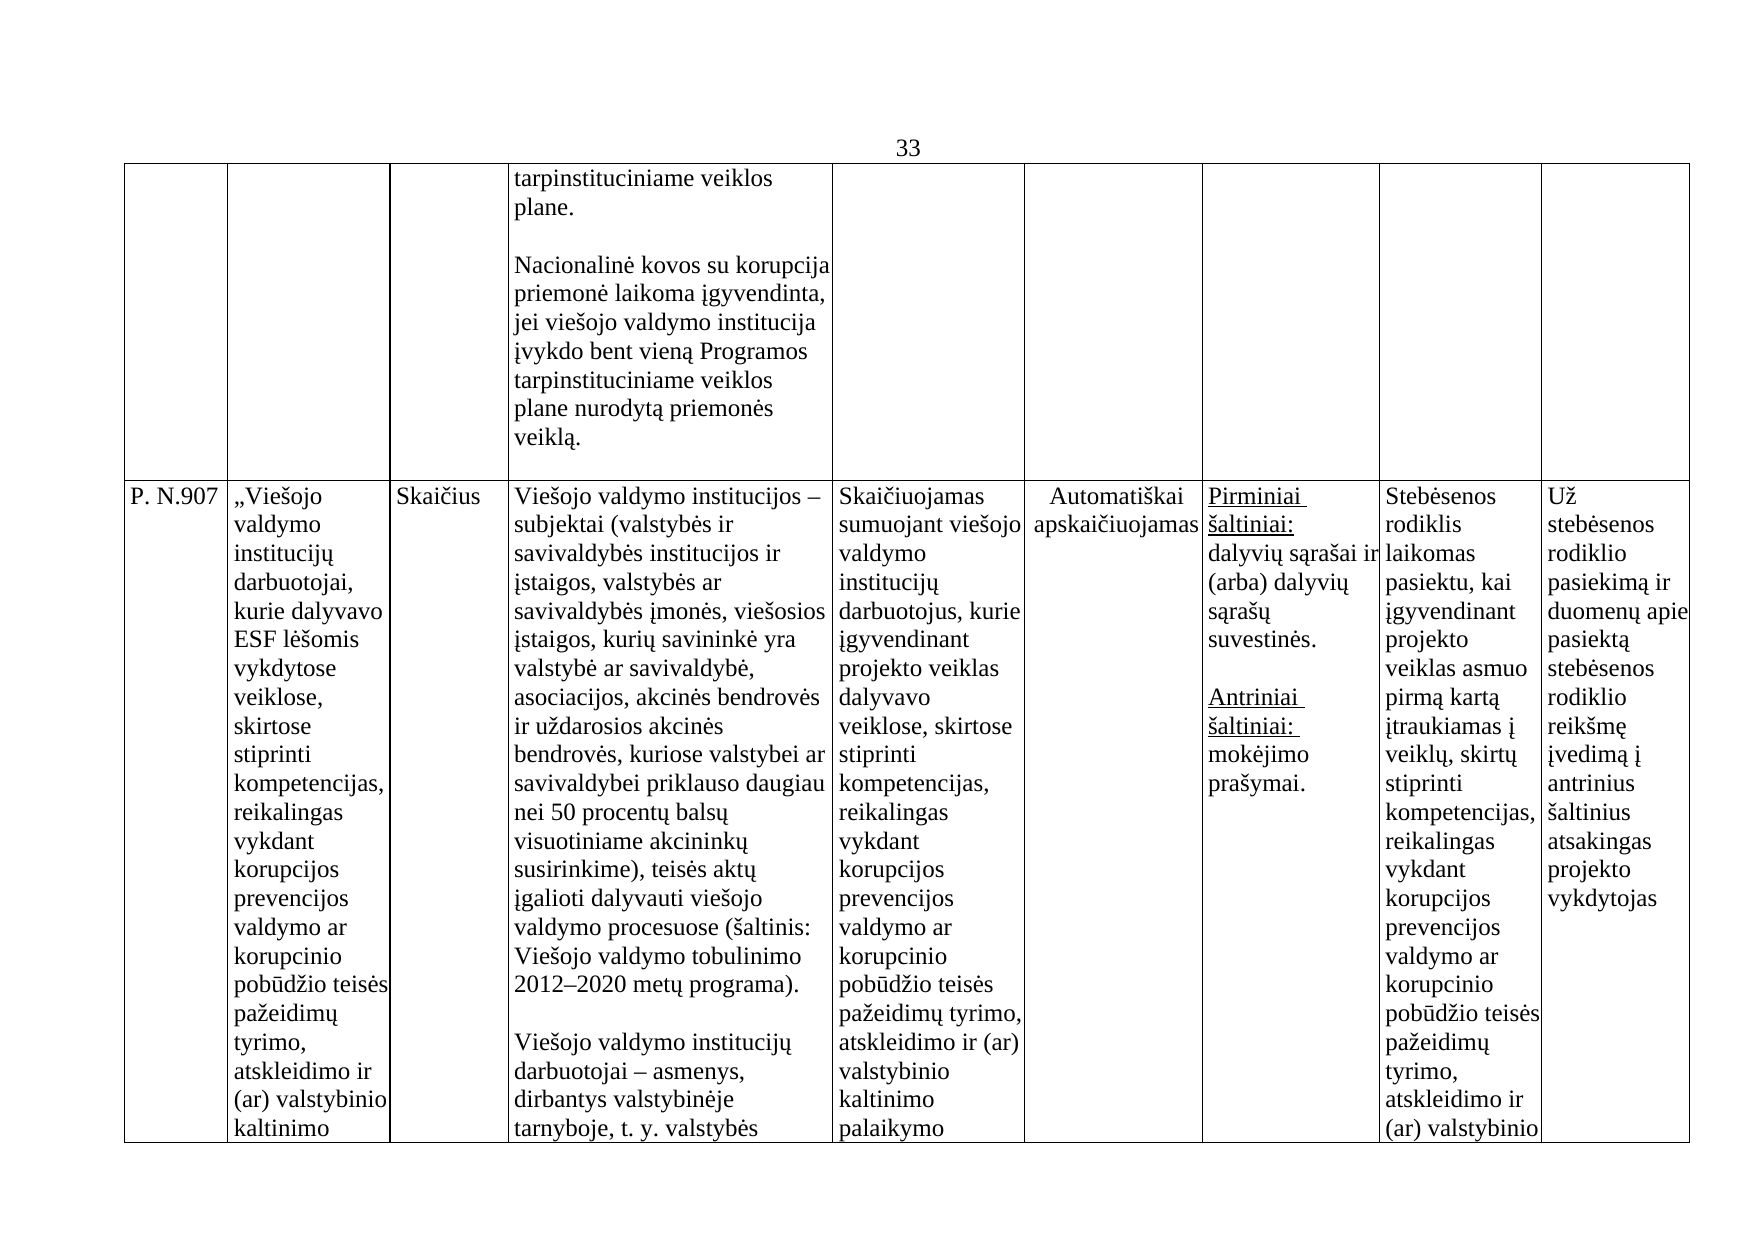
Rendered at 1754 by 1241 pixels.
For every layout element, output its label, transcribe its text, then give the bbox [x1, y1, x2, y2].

table_cell [1542, 164, 1689, 480]
table_cell [391, 164, 508, 480]
table_cell [1025, 164, 1202, 480]
table_cell [1380, 164, 1541, 480]
table_cell [228, 164, 389, 480]
table_cell [125, 164, 227, 480]
table_cell [1203, 164, 1379, 480]
table_cell Už stebėsenos rodiklio pasiekimą ir duomenų apie pasiektą stebėsenos rodiklio reikšmę įvedimą į antrinius šaltinius atsakingas projekto vykdytojas [1542, 481, 1689, 1142]
table_cell Skaičius [391, 481, 508, 1142]
table_cell Skaičiuojamas sumuojant viešojo valdymo institucijų darbuotojus, kurie įgyvendinant projekto veiklas dalyvavo veiklose, skirtose stiprinti kompetencijas, reikalingas vykdant korupcijos prevencijos valdymo ar korupcinio pobūdžio teisės pažeidimų tyrimo, atskleidimo ir (ar) valstybinio kaltinimo palaikymo [833, 481, 1024, 1142]
table_cell [833, 164, 1024, 480]
table_cell Stebėsenos rodiklis laikomas pasiektu, kai įgyvendinant projekto veiklas asmuo pirmą kartą įtraukiamas į veiklų, skirtų stiprinti kompetencijas, reikalingas vykdant korupcijos prevencijos valdymo ar korupcinio pobūdžio teisės pažeidimų tyrimo, atskleidimo ir (ar) valstybinio [1380, 481, 1541, 1142]
table_cell Viešojo valdymo institucijos – subjektai (valstybės ir savivaldybės institucijos ir įstaigos, valstybės ar savivaldybės įmonės, viešosios įstaigos, kurių savininkė yra valstybė ar savivaldybė, asociacijos, akcinės bendrovės ir uždarosios akcinės bendrovės, kuriose valstybei ar savivaldybei priklauso daugiau nei 50 procentų balsų visuotiniame akcininkų susirinkime), teisės aktų įgalioti dalyvauti viešojo valdymo procesuose (šaltinis: Viešojo valdymo tobulinimo 2012–2020 metų programa). Viešojo valdymo institucijų darbuotojai – asmenys, dirbantys valstybinėje tarnyboje, t. y. valstybės [509, 481, 832, 1142]
table_cell P. N.907 [125, 481, 227, 1142]
table_cell tarpinstituciniame veiklos plane. Nacionalinė kovos su korupcija priemonė laikoma įgyvendinta, jei viešojo valdymo institucija įvykdo bent vieną Programos tarpinstituciniame veiklos plane nurodytą priemonės veiklą. [509, 164, 832, 480]
table_cell Automatiškai apskaičiuojamas [1025, 481, 1202, 1142]
table_cell Pirminiai šaltiniai: dalyvių sąrašai ir (arba) dalyvių sąrašų suvestinės. Antriniai šaltiniai: mokėjimo prašymai. [1203, 481, 1379, 1142]
table_cell „Viešojo valdymo institucijų darbuotojai, kurie dalyvavo ESF lėšomis vykdytose veiklose, skirtose stiprinti kompetencijas, reikalingas vykdant korupcijos prevencijos valdymo ar korupcinio pobūdžio teisės pažeidimų tyrimo, atskleidimo ir (ar) valstybinio kaltinimo [228, 481, 389, 1142]
